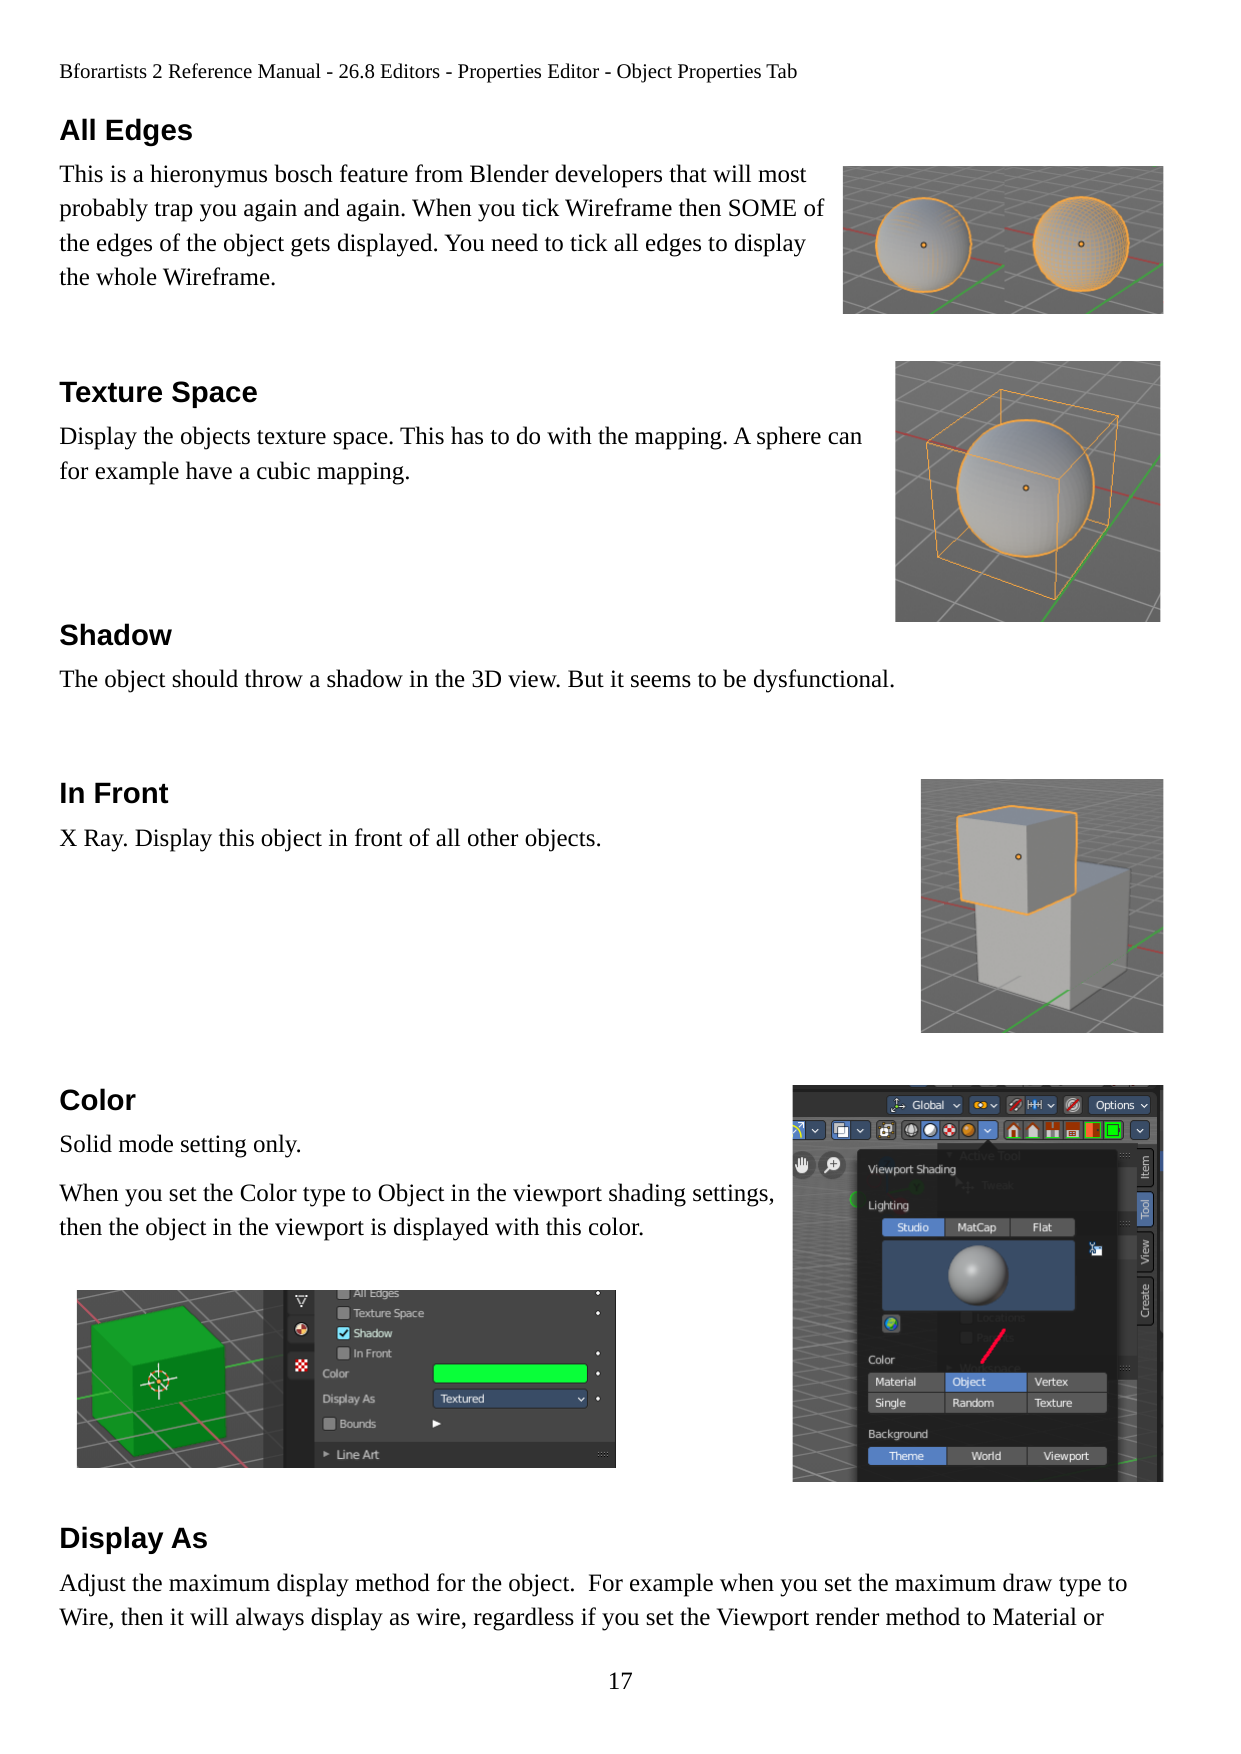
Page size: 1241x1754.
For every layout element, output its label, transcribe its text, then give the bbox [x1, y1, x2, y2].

subtitle Shadow [59, 617, 1181, 651]
text Solid mode setting only. [59, 1129, 792, 1158]
subtitle Texture Space [59, 375, 895, 409]
picture [792, 1085, 1164, 1482]
picture [920, 779, 1164, 1033]
picture [76, 1290, 616, 1468]
text The object should throw a shadow in the 3D view. But it seems to be dysfunctional. [59, 664, 1181, 692]
text X Ray. Display this object in front of all other objects. [59, 823, 920, 851]
text When you set the Color type to Object in the viewport shading settings, then the object in the viewport is displayed with this color. [59, 1178, 792, 1241]
text Adjust the maximum display method for the object. For example when you set the maximum draw type to Wire, then it will always display as wire, regardless if you set the Viewport render method to Material or [59, 1568, 1181, 1631]
picture [895, 361, 1161, 622]
subtitle Display As [59, 1521, 1181, 1555]
subtitle All Edges [59, 113, 1181, 146]
text Display the objects texture space. This has to do with the mapping. A sphere can for example have a cubic mapping. [59, 421, 895, 484]
subtitle [1161, 375, 1181, 409]
subtitle In Front [59, 776, 1181, 810]
text [1164, 1129, 1181, 1158]
subtitle Color [59, 1083, 1181, 1116]
text This is a hieronymus bosch feature from Blender developers that will most probably trap you again and again. When you tick Wireframe then SOME of the edges of the object gets displayed. You need to tick all edges to display the whole Wireframe. [59, 159, 1181, 291]
picture [842, 166, 1164, 314]
